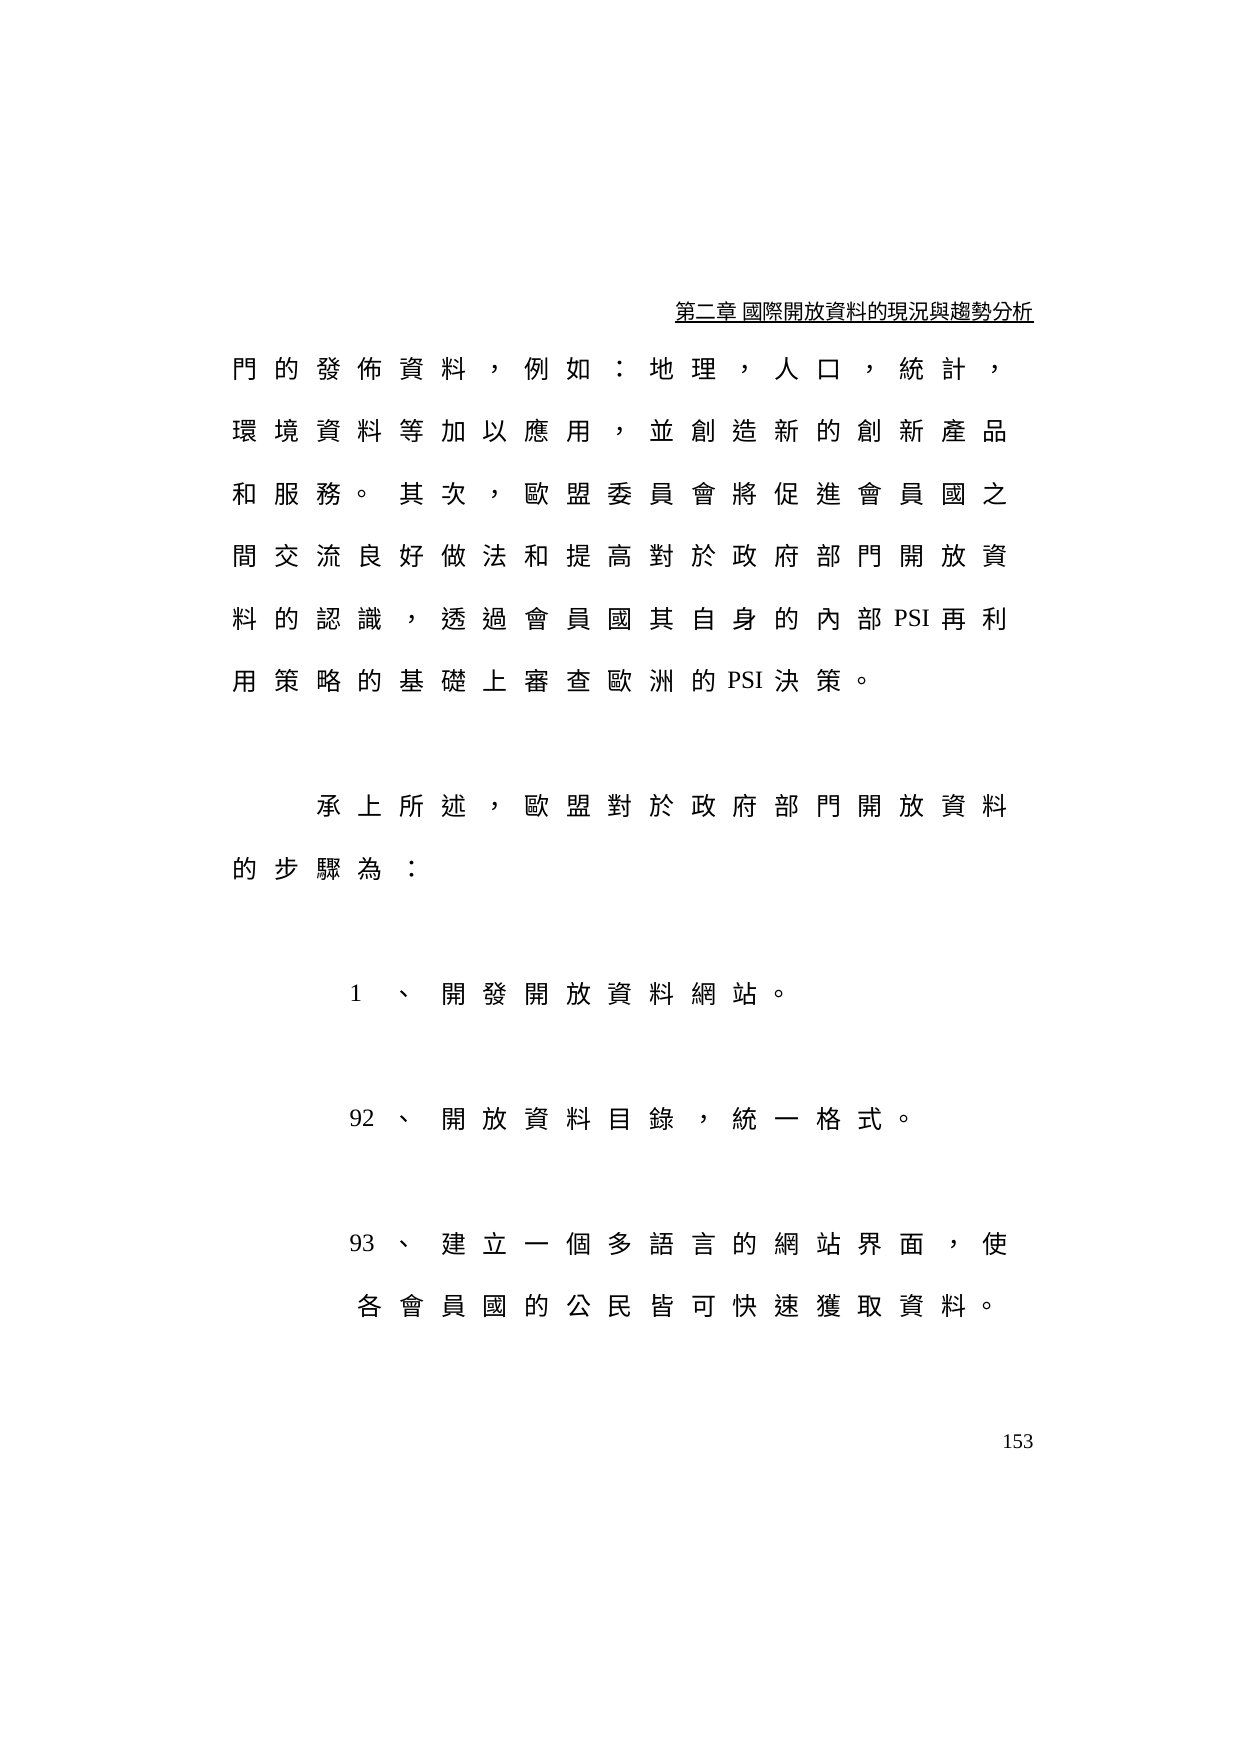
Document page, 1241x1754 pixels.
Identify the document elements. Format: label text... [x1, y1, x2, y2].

list 建立一個多語言的網站界面，使各會員國的公民皆可快速獲取資料。 [274, 1201, 1016, 1326]
text 門的發佈資料，例如：地理，人口，統計，環境資料等加以應用，並創造新的創新產品和服務。其次，歐盟委員會將促進會員國之間交流良好做法和提高對於政府部門開放資料的認識，透過會員國其自身的內部PSI再利用策略的基礎上審查歐洲的PSI決策。 [224, 326, 1016, 701]
text 承上所述，歐盟對於政府部門開放資料的步驟為： [224, 763, 1016, 888]
list 開發開放資料網站。 [274, 951, 1016, 1013]
list 開放資料目錄，統一格式。 [274, 1076, 1016, 1138]
